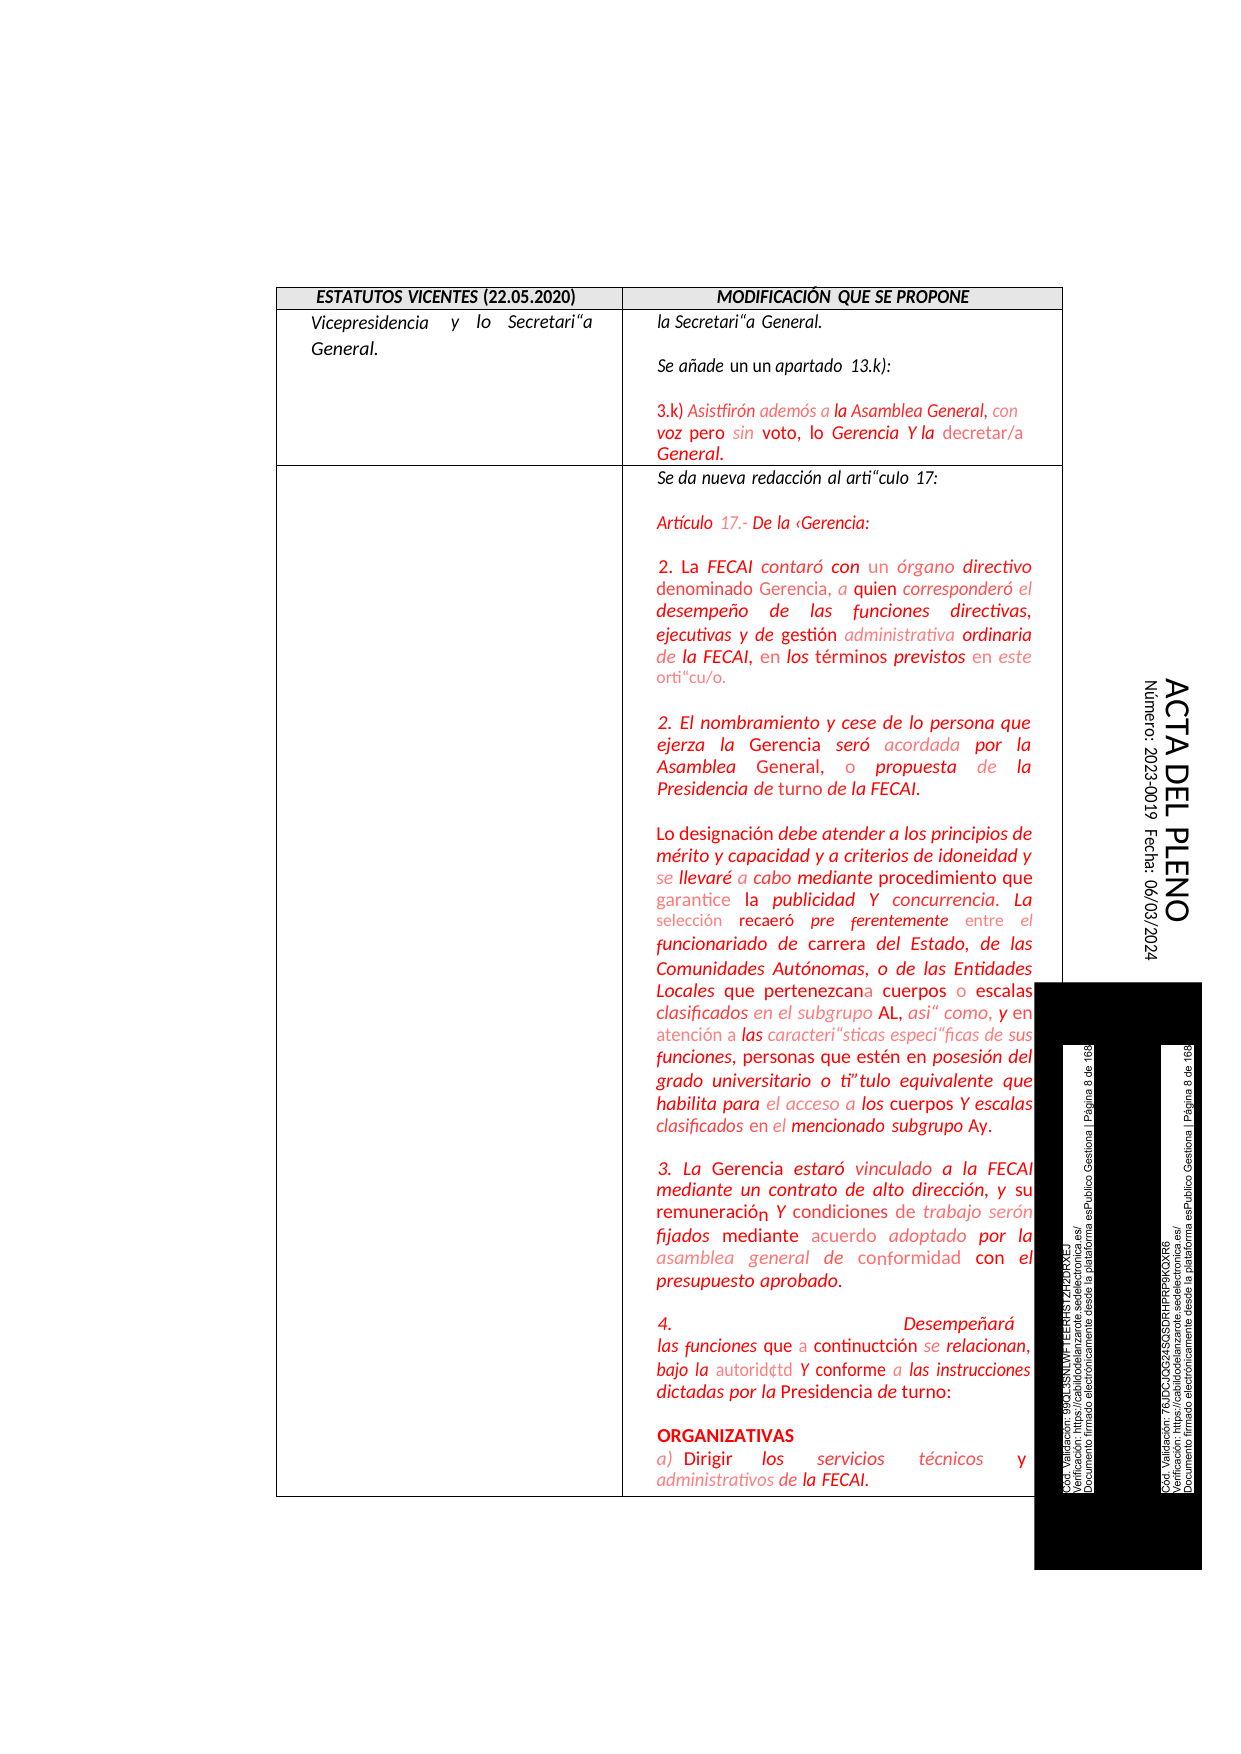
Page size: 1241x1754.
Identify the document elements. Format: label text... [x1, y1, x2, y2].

picture [1063, 1045, 1094, 1493]
table_cell Se da nueva redacción al arti“cuIo 17: Artículo 17.- De la ‹Gerencia: 2. La FECAI contaró con un órgano directivo denominado Gerencia, a quien corresponderó el desempeño de las funciones directivas, ejecutivas y de gestión administrativa ordinaria de la FECAI, en los términos previstos en este orti“cu/o. El nombramiento y cese de lo persona que ejerza la Gerencia seró acordada por la Asamblea General, o propuesta de la Presidencia de turno de la FECAI. Lo designación debe atender a los principios de mérito y capacidad y a criterios de idoneidad y se llevaré a cabo mediante procedimiento que garantice la publicidad Y concurrencia. La selección recaeró pre ferentemente entre el funcionariado de carrera del Estado, de las Comunidades Autónomas, o de las Entidades Locales que pertenezcana cuerpos o escalas clasificados en el subgrupo AL, asi“ como, y en atención a las caracteri“sticas especi“ficas de sus funciones, personas que estén en posesión del grado universitario o ti”tulo equivalente que habilita para el acceso a los cuerpos Y escalas clasificados en el mencionado subgrupo Ay. La Gerencia estaró vinculado a la FECAI mediante un contrato de alto dirección, y su remuneración Y condiciones de trabajo serón fijados mediante acuerdo adoptado por la asamblea general de conformidad con el presupuesto aprobado. Desempeñará las funciones que a continuctción se relacionan, bajo la autorid¢td Y conforme a las instrucciones dictadas por la Presidencia de turno: ORGANIZATIVAS a) Dirigir los servicios técnicos y administrativos de la FECAI. [623, 466, 1062, 1496]
table_header ESTATUTOS VICENTES (22.05.2020) [277, 288, 622, 309]
table_cell la Secretari“a General. Se añade un un apartado 13.k): 3.k) Asistfirón ademós a la Asamblea General, con voz pero sin voto, lo Gerencia Y la decretar/a General. [623, 310, 1062, 465]
text ACTA DEL PLENO [1161, 679, 1196, 969]
table_cell [277, 466, 622, 1496]
table_cell Secretari“a [498, 310, 622, 465]
text Número: 2023-0019 Fecha: 06/03/2024 [1142, 681, 1161, 969]
table_cell Vicepresidencia General. [277, 310, 440, 465]
picture [1161, 1045, 1194, 1493]
table_cell lo [467, 310, 498, 465]
table_header MODIFICACIÓN QUE SE PROPONE [623, 288, 1062, 309]
table_cell y [440, 310, 467, 465]
